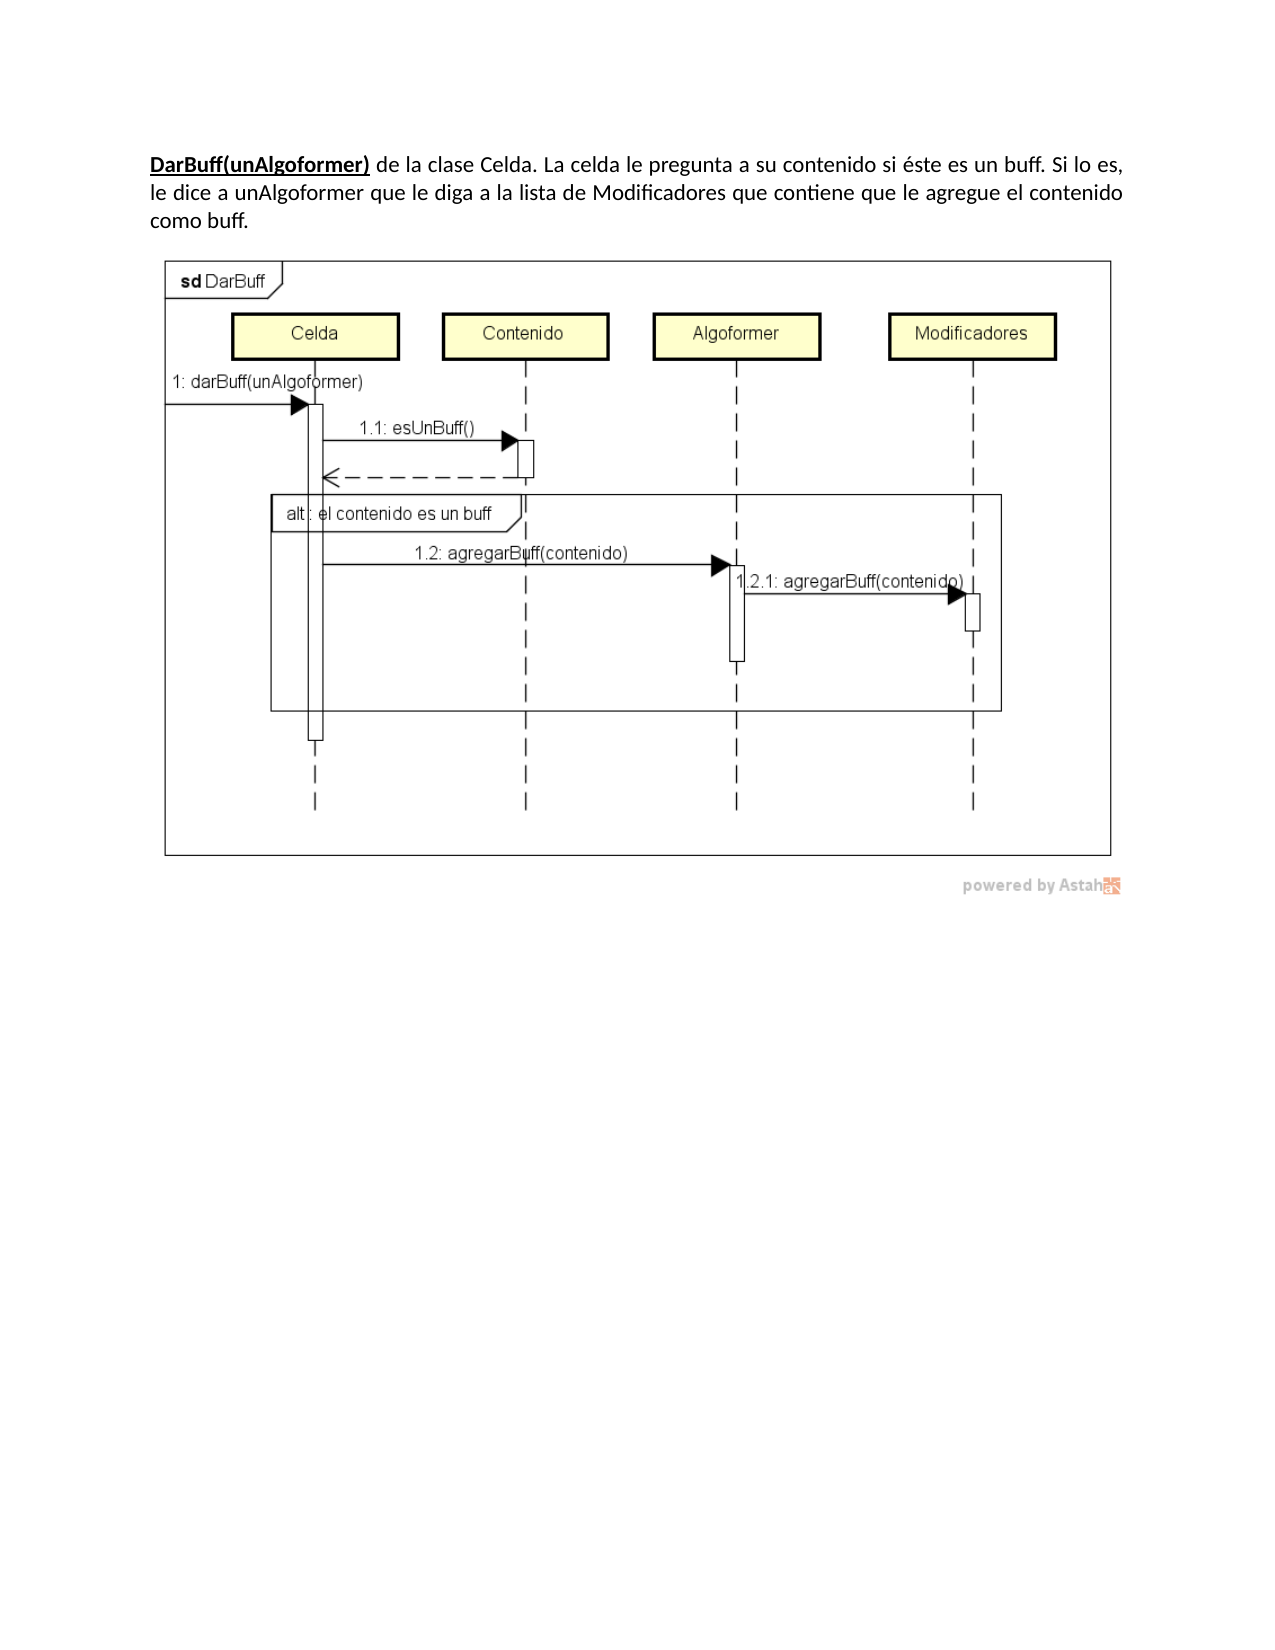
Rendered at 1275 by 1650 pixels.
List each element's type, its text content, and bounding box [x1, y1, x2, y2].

text DarBuff(unAlgoformer) de la clase Celda. La celda le pregunta a su contenido si éste es un buff. Si lo es, le dice a unAlgoformer que le diga a la lista de Modificadores que contiene que le agregue el contenido como buff. [150, 150, 1125, 234]
